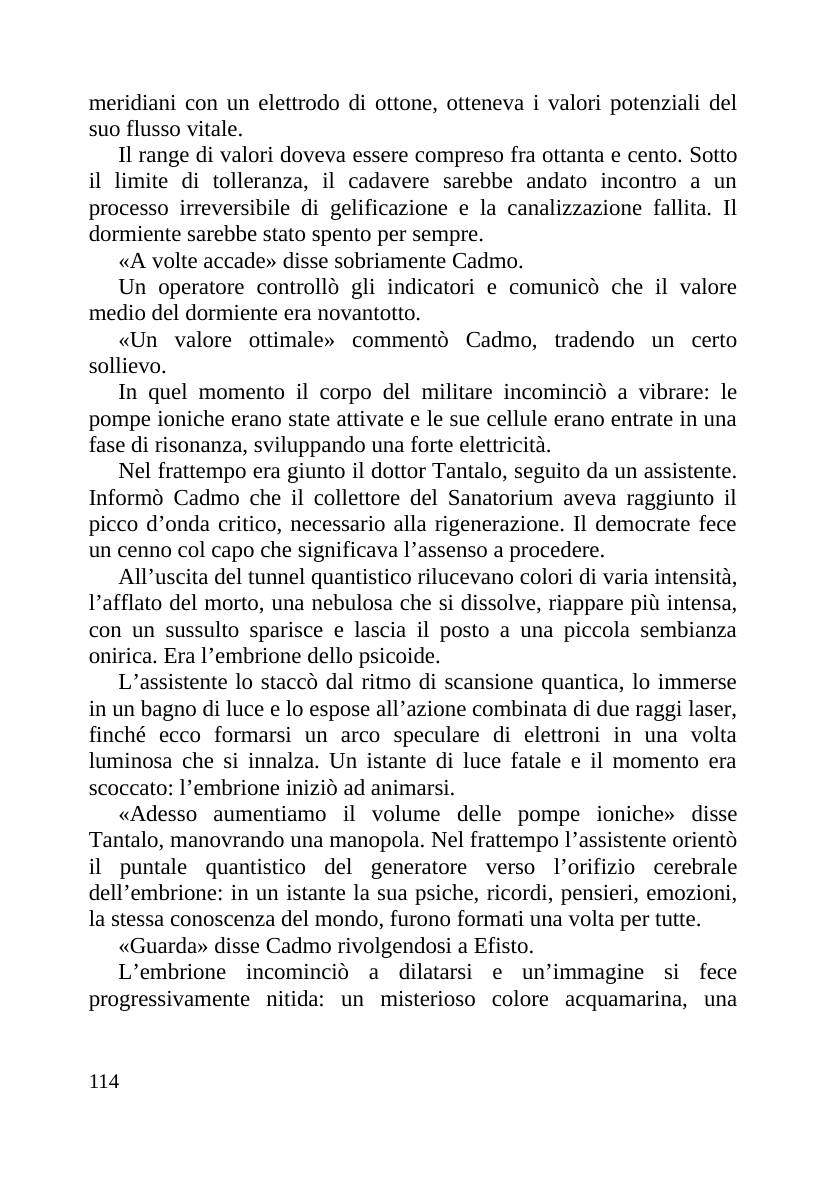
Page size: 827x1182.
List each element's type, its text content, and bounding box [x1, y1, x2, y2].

text L’assistente lo staccò dal ritmo di scansione quantica, lo immerse in un bagno di luce e lo espose all’azione combinata di due raggi laser, finché ecco formarsi un arco speculare di elettroni in una volta luminosa che si innalza. Un istante di luce fatale e il momento era scoccato: l’embrione iniziò ad animarsi. [88, 668, 738, 800]
text L’embrione incominciò a dilatarsi e un’immagine si fece progressivamente nitida: un misterioso colore acquamarina, una [88, 958, 738, 1011]
text Il range di valori doveva essere compreso fra ottanta e cento. Sotto il limite di tolleranza, il cadavere sarebbe andato incontro a un processo irreversibile di gelificazione e la canalizzazione fallita. Il dormiente sarebbe stato spento per sempre. [88, 141, 738, 247]
text «Un valore ottimale» commentò Cadmo, tradendo un certo sollievo. [88, 326, 738, 378]
text meridiani con un elettrodo di ottone, otteneva i valori potenziali del suo flusso vitale. [88, 88, 738, 141]
text Un operatore controllò gli indicatori e comunicò che il valore medio del dormiente era novantotto. [88, 273, 738, 326]
text «Guarda» disse Cadmo rivolgendosi a Efisto. [88, 932, 738, 958]
text In quel momento il corpo del militare incominciò a vibrare: le pompe ioniche erano state attivate e le sue cellule erano entrate in una fase di risonanza, sviluppando una forte elettricità. [88, 378, 738, 457]
text «Adesso aumentiamo il volume delle pompe ioniche» disse Tantalo, manovrando una manopola. Nel frattempo l’assistente orientò il puntale quantistico del generatore verso l’orifizio cerebrale dell’embrione: in un istante la sua psiche, ricordi, pensieri, emozioni, la stessa conoscenza del mondo, furono formati una volta per tutte. [88, 800, 738, 932]
text «A volte accade» disse sobriamente Cadmo. [88, 247, 738, 273]
text All’uscita del tunnel quantistico rilucevano colori di varia intensità, l’afflato del morto, una nebulosa che si dissolve, riappare più intensa, con un sussulto sparisce e lascia il posto a una piccola sembianza onirica. Era l’embrione dello psicoide. [88, 563, 738, 668]
text Nel frattempo era giunto il dottor Tantalo, seguito da un assistente. Informò Cadmo che il collettore del Sanatorium aveva raggiunto il picco d’onda critico, necessario alla rigenerazione. Il democrate fece un cenno col capo che significava l’assenso a procedere. [88, 457, 738, 563]
